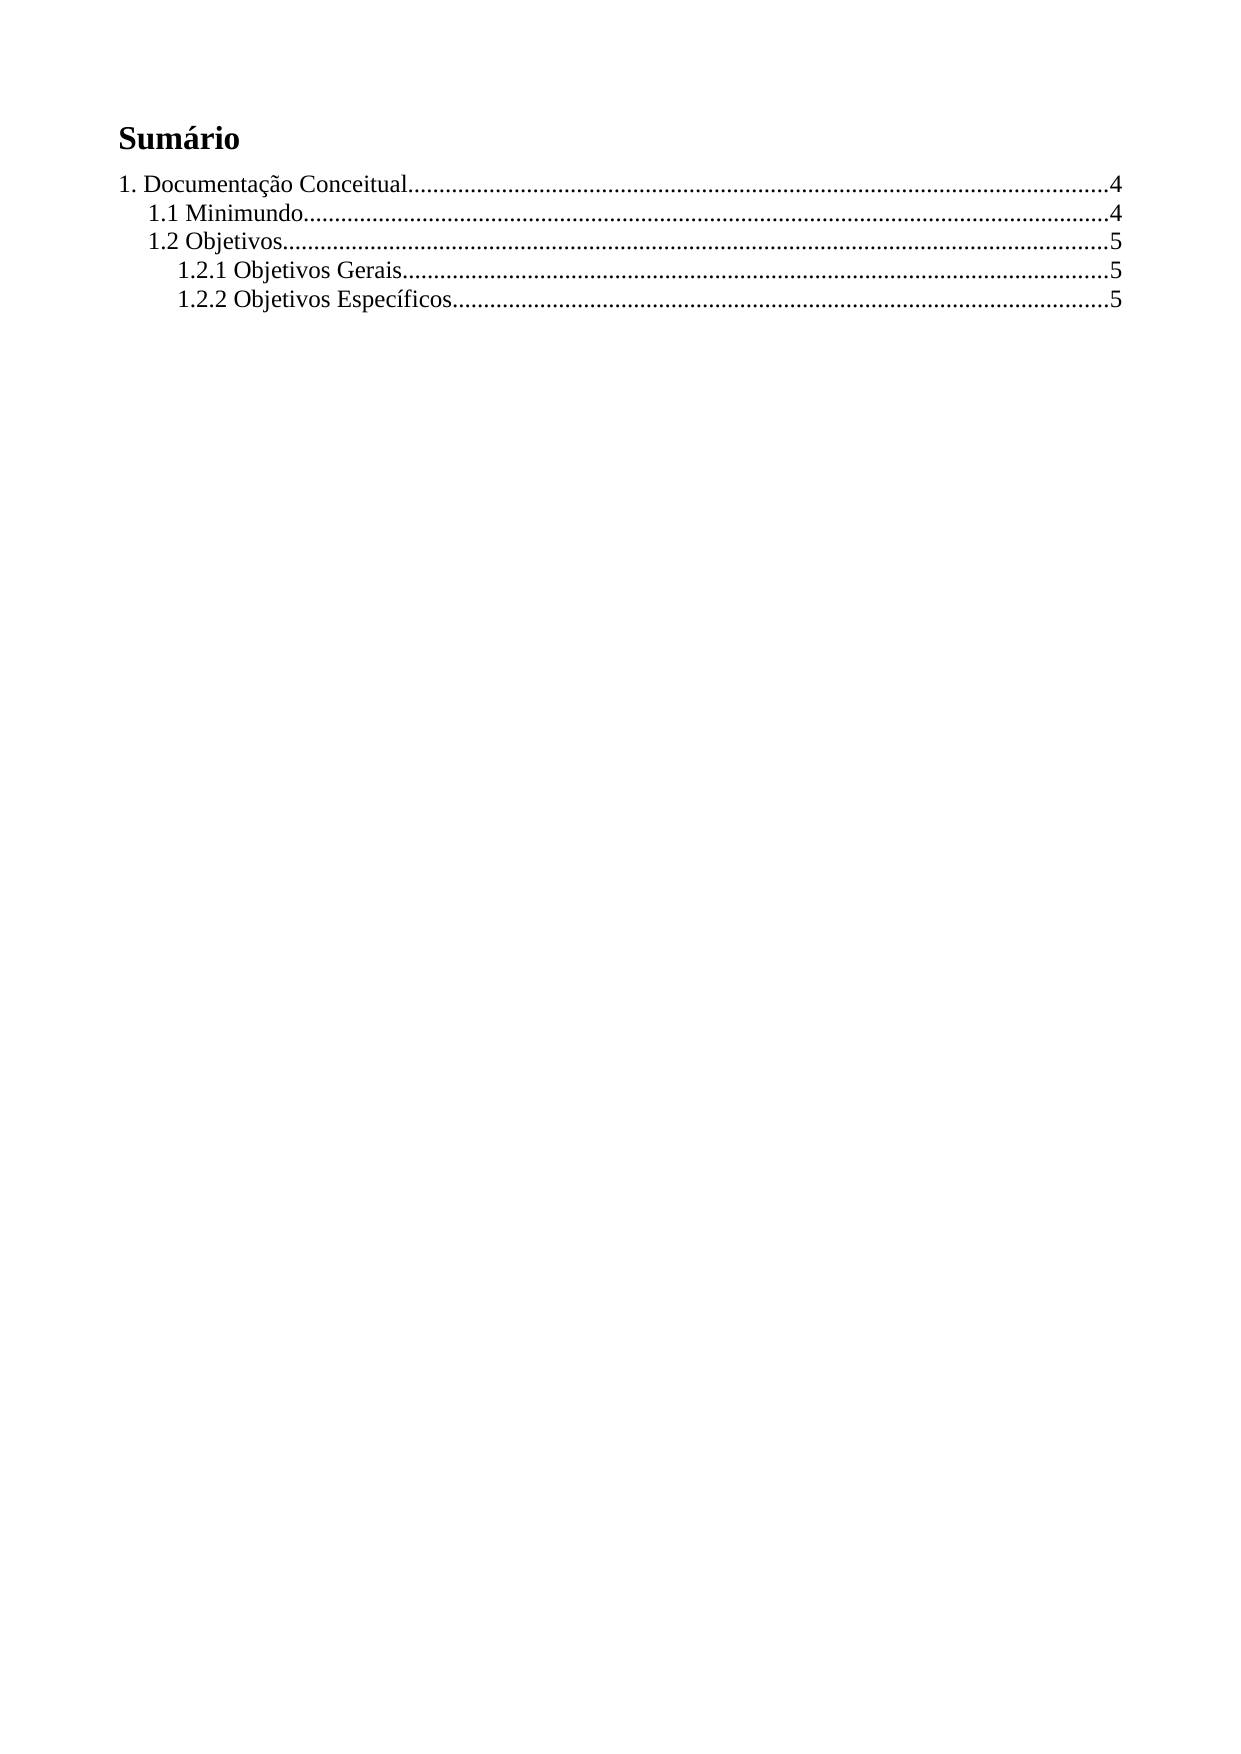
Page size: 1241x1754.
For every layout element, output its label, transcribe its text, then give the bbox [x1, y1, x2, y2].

text 1.2.2 Objetivos Específicos 5 [177, 284, 1122, 313]
subtitle Sumário [118, 118, 1122, 156]
text 1.2 Objetivos 5 [148, 226, 1122, 255]
text 1. Documentação Conceitual 4 [118, 169, 1122, 198]
text 1.2.1 Objetivos Gerais 5 [177, 255, 1122, 284]
text 1.1 Minimundo 4 [148, 198, 1122, 226]
